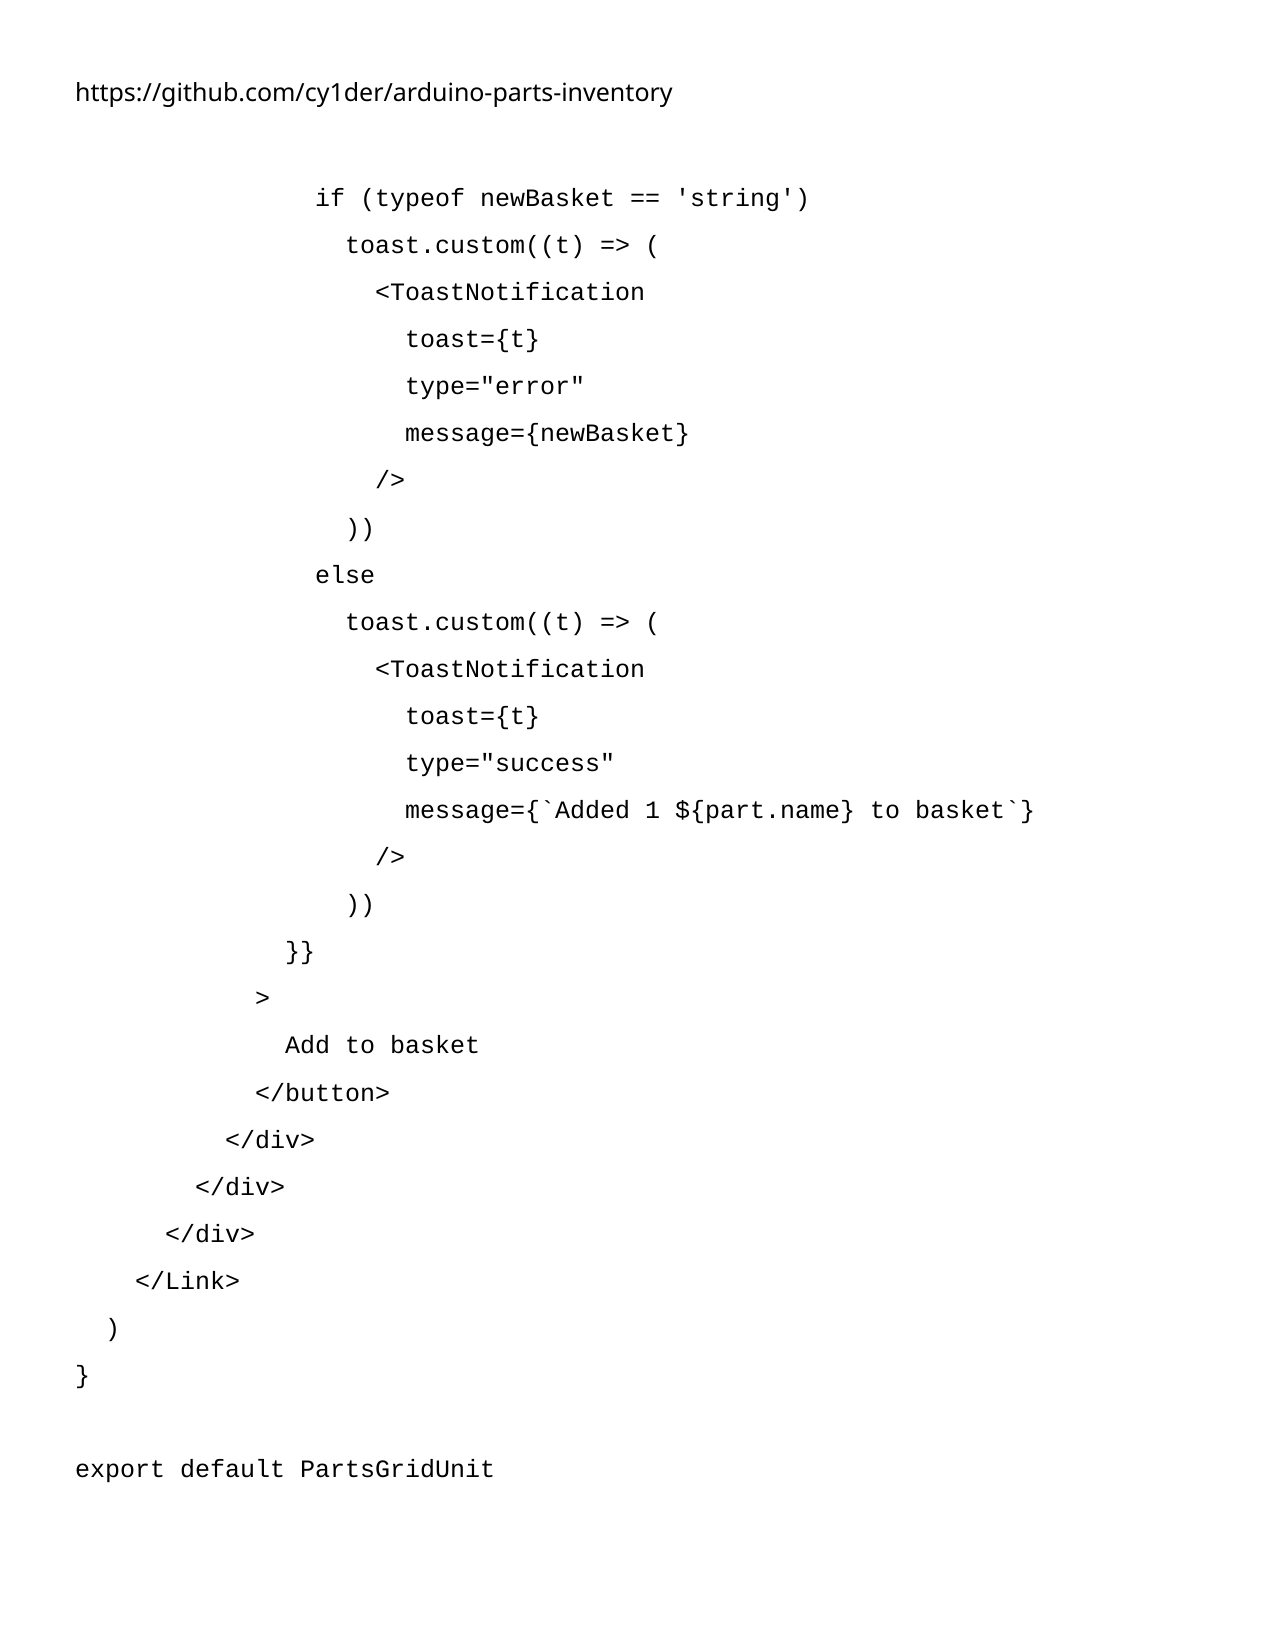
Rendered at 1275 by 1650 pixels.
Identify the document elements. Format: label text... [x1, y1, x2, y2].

text </div> [75, 1127, 1200, 1156]
text /> [75, 468, 1200, 496]
text toast.custom((t) => ( [75, 609, 1200, 638]
text </div> [75, 1174, 1200, 1203]
text toast={t} [75, 703, 1200, 732]
text message={`Added 1 ${part.name} to basket`} [75, 798, 1200, 826]
text }} [75, 939, 1200, 967]
text )) [75, 892, 1200, 920]
text ) [75, 1316, 1200, 1344]
text if (typeof newBasket == 'string') [75, 186, 1200, 214]
text > [75, 986, 1200, 1014]
text </button> [75, 1080, 1200, 1108]
text /> [75, 845, 1200, 873]
text } [75, 1363, 1200, 1391]
text </Link> [75, 1268, 1200, 1297]
text toast={t} [75, 327, 1200, 355]
text toast.custom((t) => ( [75, 233, 1200, 261]
text Add to basket [75, 1033, 1200, 1061]
text else [75, 562, 1200, 591]
text type="error" [75, 374, 1200, 402]
text type="success" [75, 751, 1200, 779]
text message={newBasket} [75, 421, 1200, 449]
text </div> [75, 1221, 1200, 1250]
text )) [75, 515, 1200, 543]
text <ToastNotification [75, 656, 1200, 685]
text <ToastNotification [75, 280, 1200, 308]
text export default PartsGridUnit [75, 1457, 1200, 1485]
